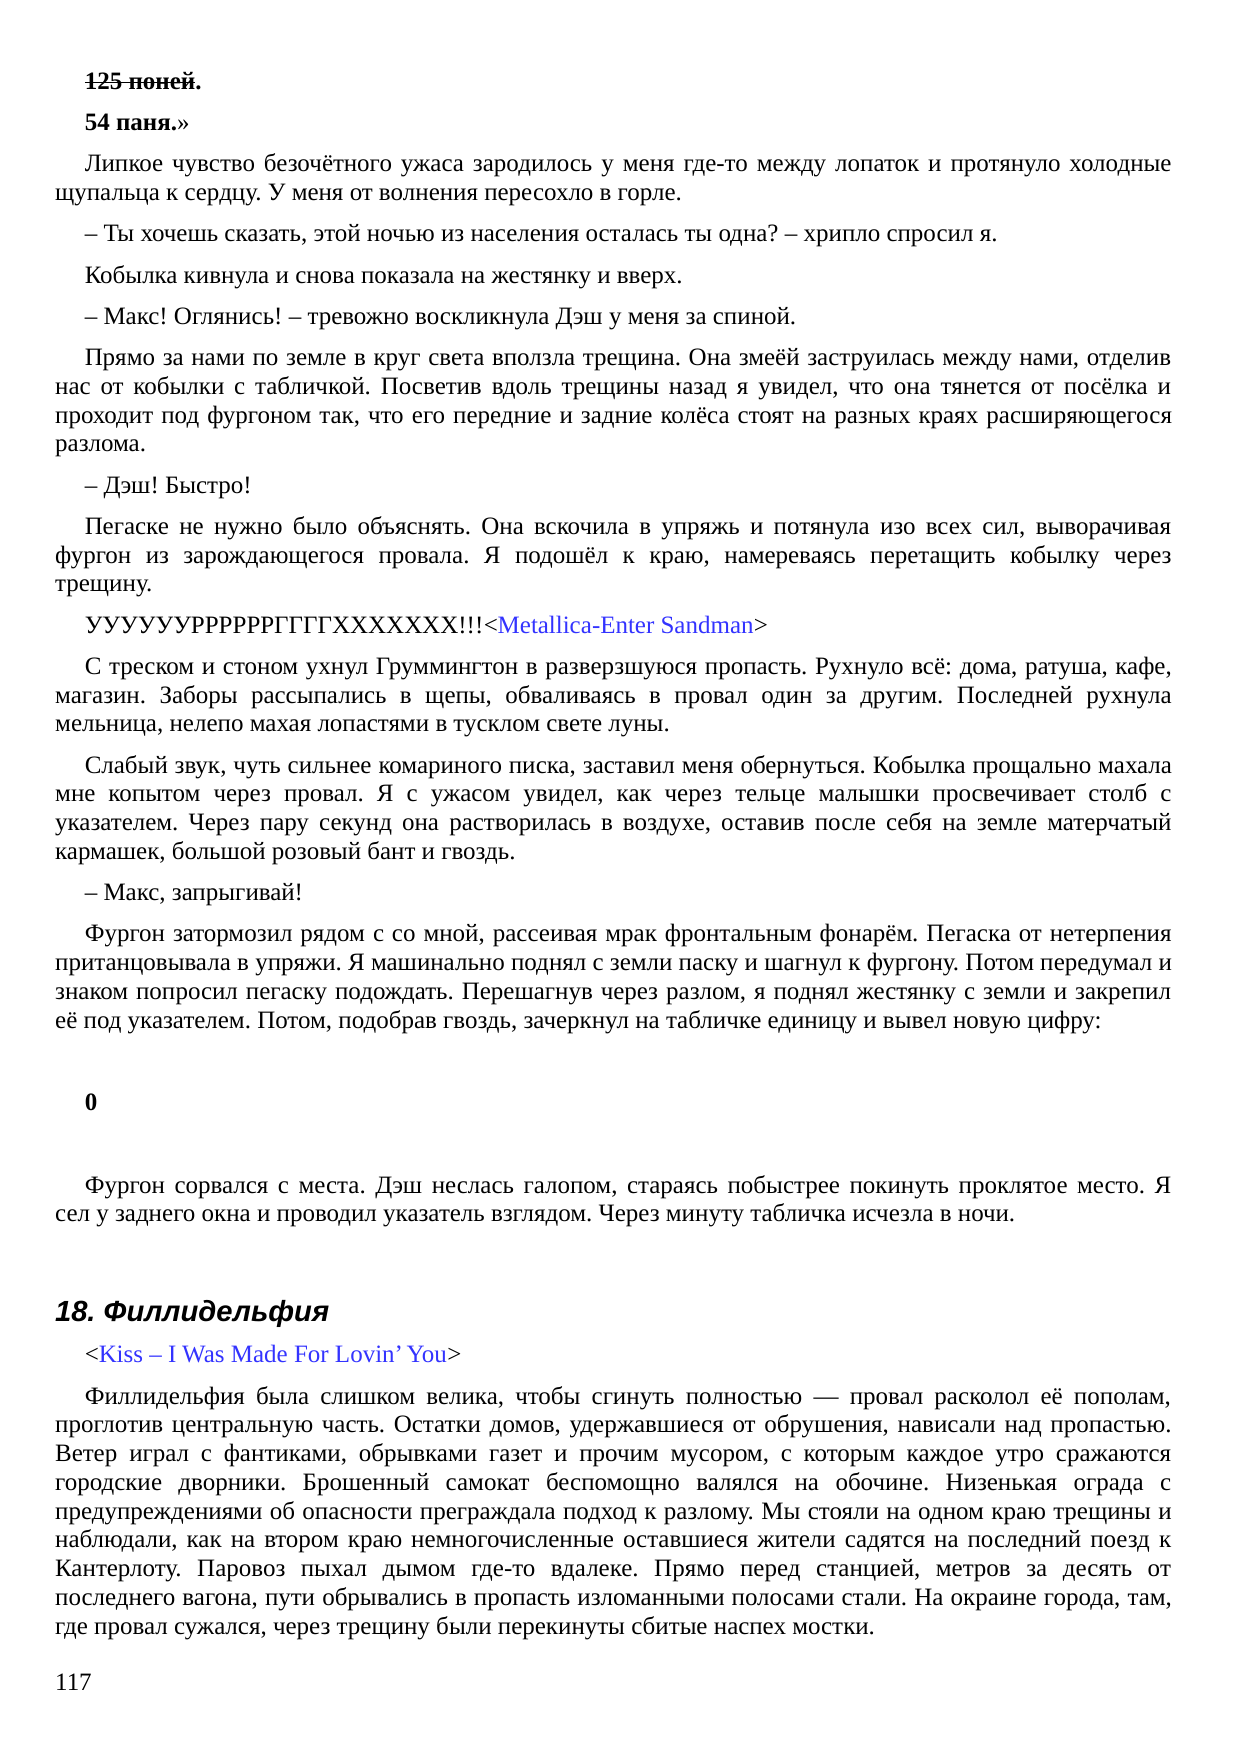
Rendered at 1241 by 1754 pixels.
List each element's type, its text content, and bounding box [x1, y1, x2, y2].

text 0 [55, 1087, 1173, 1116]
text – Макс, запрыгивай! [55, 877, 1173, 906]
text Фургон сорвался с места. Дэш неслась галопом, стараясь побыстрее покинуть проклятое место. Я сел у заднего окна и проводил указатель взглядом. Через минуту табличка исчезла в ночи. [55, 1170, 1173, 1227]
text Пегаске не нужно было объяснять. Она вскочила в упряжь и потянула изо всех сил, выворачивая фургон из зарождающегося провала. Я подошёл к краю, намереваясь перетащить кобылку через трещину. [55, 511, 1173, 597]
text Филлидельфия была слишком велика, чтобы сгинуть полностью — провал расколол её пополам, проглотив центральную часть. Остатки домов, удержавшиеся от обрушения, нависали над пропастью. Ветер играл с фантиками, обрывками газет и прочим мусором, с которым каждое утро сражаются городские дворники. Брошенный самокат беспомощно валялся на обочине. Низенькая ограда с предупреждениями об опасности преграждала подход к разлому. Мы стояли на одном краю трещины и наблюдали, как на втором краю немногочисленные оставшиеся жители садятся на последний поезд к Кантерлоту. Паровоз пыхал дымом где-то вдалеке. Прямо перед станцией, метров за десять от последнего вагона, пути обрывались в пропасть изломанными полосами стали. На окраине города, там, где провал сужался, через трещину были перекинуты сбитые наспех мостки. [55, 1381, 1173, 1639]
subtitle 18. Филлидельфия [55, 1293, 1173, 1327]
text Прямо за нами по земле в круг света вползла трещина. Она змеёй заструилась между нами, отделив нас от кобылки с табличкой. Посветив вдоль трещины назад я увидел, что она тянется от посёлка и проходит под фургоном так, что его передние и задние колёса стоят на разных краях расширяющегося разлома. [55, 342, 1173, 457]
text Кобылка кивнула и снова показала на жестянку и вверх. [55, 260, 1173, 288]
text Липкое чувство безочётного ужаса зародилось у меня где-то между лопаток и протянуло холодные щупальца к сердцу. У меня от волнения пересохло в горле. [55, 148, 1173, 206]
text Фургон затормозил рядом с со мной, рассеивая мрак фронтальным фонарём. Пегаска от нетерпения пританцовывала в упряжи. Я машинально поднял с земли паску и шагнул к фургону. Потом передумал и знаком попросил пегаску подождать. Перешагнув через разлом, я поднял жестянку с земли и закрепил её под указателем. Потом, подобрав гвоздь, зачеркнул на табличке единицу и вывел новую цифру: [55, 918, 1173, 1033]
text 54 паня.» [55, 107, 1173, 136]
text Слабый звук, чуть сильнее комариного писка, заставил меня обернуться. Кобылка прощально махала мне копытом через провал. Я с ужасом увидел, как через тельце малышки просвечивает столб с указателем. Через пару секунд она растворилась в воздухе, оставив после себя на земле матерчатый кармашек, большой розовый бант и гвоздь. [55, 750, 1173, 865]
text – Макс! Оглянись! – тревожно воскликнула Дэш у меня за спиной. [55, 301, 1173, 330]
text С треском и стоном ухнул Груммингтон в разверзшуюся пропасть. Рухнуло всё: дома, ратуша, кафе, магазин. Заборы рассыпались в щепы, обваливаясь в провал один за другим. Последней рухнула мельница, нелепо махая лопастями в тусклом свете луны. [55, 651, 1173, 737]
text – Ты хочешь сказать, этой ночью из населения осталась ты одна? – хрипло спросил я. [55, 218, 1173, 247]
text УУУУУУРРРРРРГГГГХХХХХХХ!!!<Metallica-Enter Sandman> [55, 610, 1173, 638]
text 125 поней. [55, 66, 1173, 95]
text – Дэш! Быстро! [55, 470, 1173, 498]
text <Kiss – I Was Made For Lovin’ You> [55, 1339, 1173, 1368]
